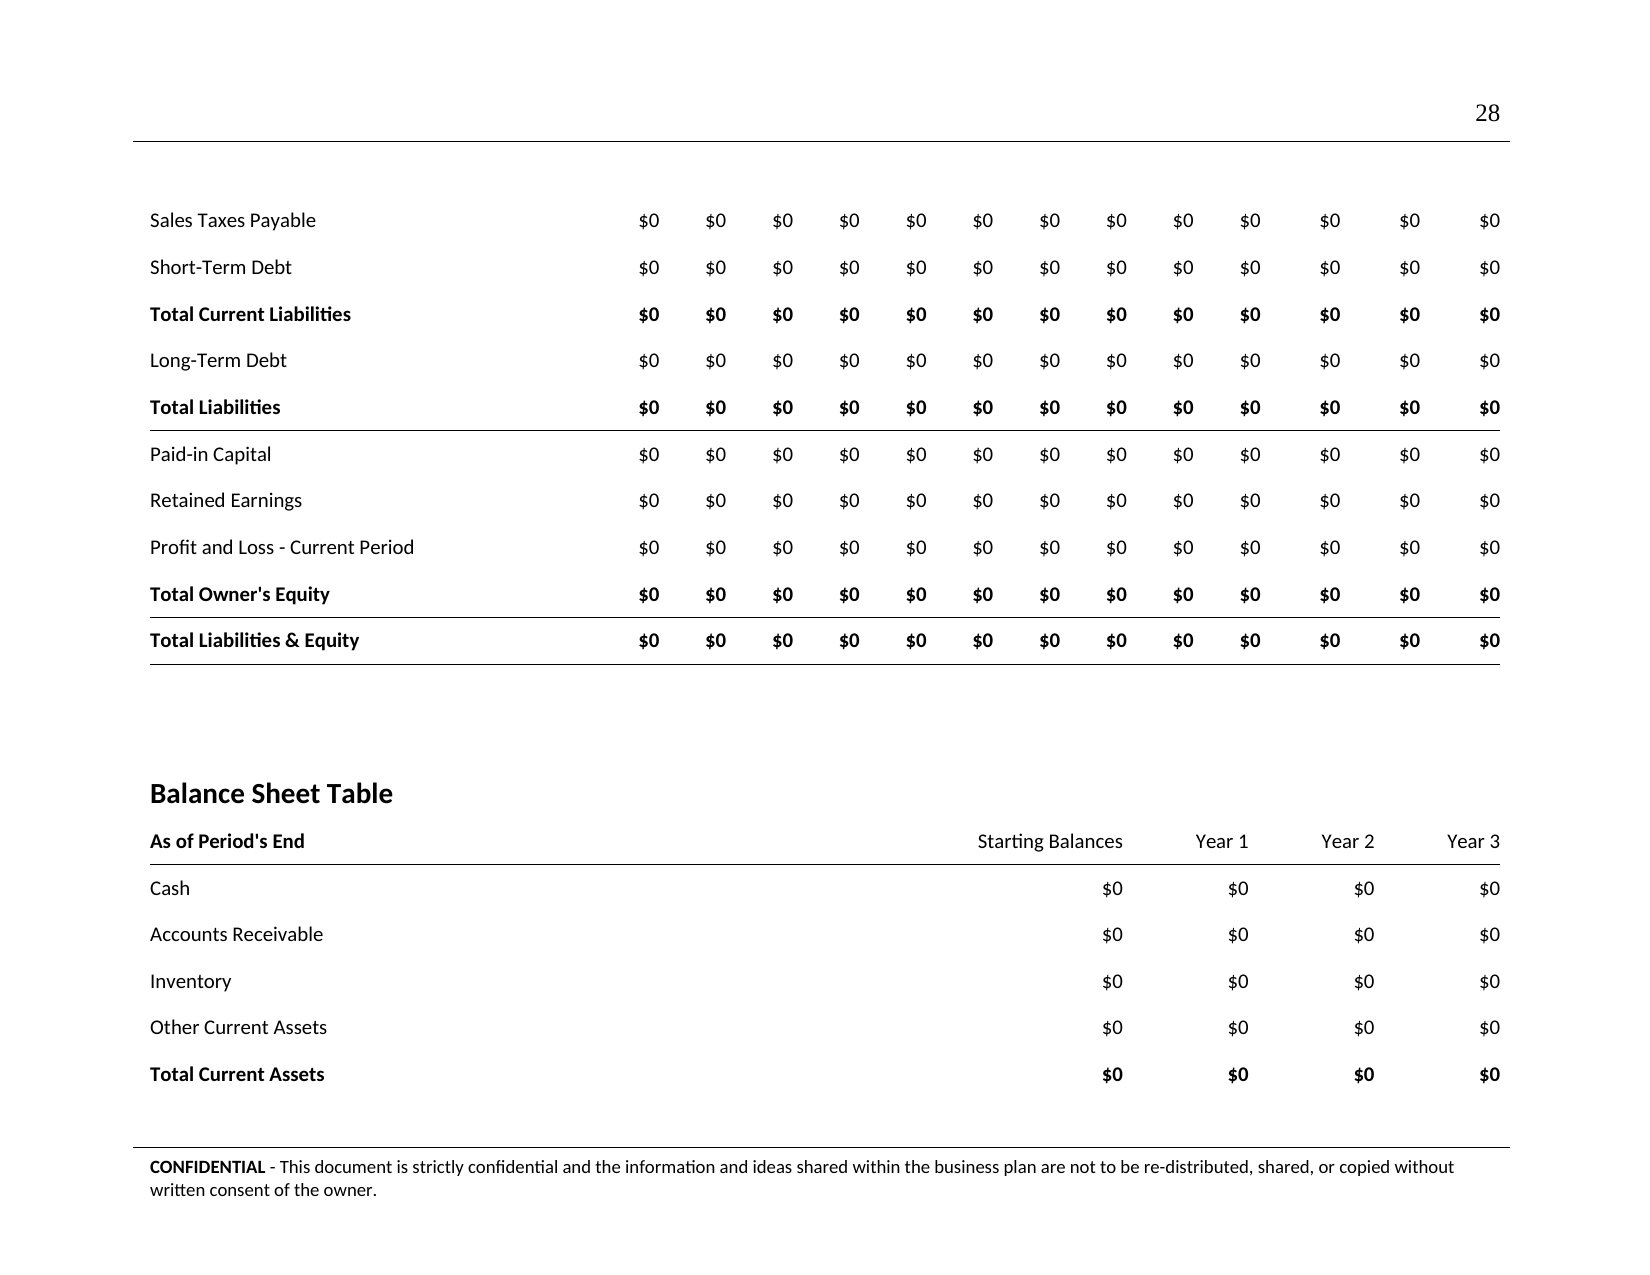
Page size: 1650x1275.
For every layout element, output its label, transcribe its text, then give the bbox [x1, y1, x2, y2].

table_cell $0 [1060, 618, 1127, 663]
table_cell $0 [659, 244, 726, 290]
table_cell $0 [1340, 384, 1420, 430]
table_cell $0 [1194, 197, 1260, 243]
table_cell $0 [659, 618, 726, 663]
table_header As of Period's End [150, 817, 778, 864]
table_cell $0 [1127, 570, 1193, 617]
table_cell $0 [1194, 618, 1260, 663]
table_cell $0 [860, 431, 926, 477]
table_header Starting Balances [778, 817, 1123, 864]
table_cell $0 [479, 337, 659, 383]
table_cell $0 [860, 570, 926, 617]
table_cell $0 [778, 865, 1123, 911]
table_cell Other Current Assets [150, 1004, 778, 1051]
table_cell $0 [1249, 865, 1374, 911]
table_cell $0 [993, 618, 1060, 663]
table_cell $0 [1340, 524, 1420, 570]
table_cell $0 [926, 244, 993, 290]
table_cell $0 [793, 384, 859, 430]
table_cell $0 [1260, 384, 1340, 430]
table_cell $0 [479, 431, 659, 477]
table_cell $0 [1374, 1004, 1500, 1051]
table_cell $0 [1060, 197, 1127, 243]
table_cell $0 [1194, 477, 1260, 523]
table_cell Total Liabilities [150, 384, 479, 430]
table_cell $0 [1420, 570, 1500, 617]
table_cell $0 [1060, 244, 1127, 290]
table_cell $0 [926, 570, 993, 617]
table_cell $0 [659, 290, 726, 337]
table_cell $0 [1420, 337, 1500, 383]
table_cell $0 [1194, 244, 1260, 290]
table_cell $0 [793, 431, 859, 477]
table_cell $0 [726, 384, 793, 430]
table_cell $0 [993, 570, 1060, 617]
table_cell $0 [1249, 1004, 1374, 1051]
table_cell $0 [793, 524, 859, 570]
table_cell $0 [1420, 618, 1500, 663]
table_cell Short-Term Debt [150, 244, 479, 290]
table_cell $0 [926, 477, 993, 523]
table_cell $0 [1060, 337, 1127, 383]
table_cell $0 [860, 618, 926, 663]
table_header Year 3 [1374, 817, 1500, 864]
table_header Year 1 [1123, 817, 1248, 864]
table_cell $0 [1249, 1051, 1374, 1097]
table_cell Total Liabilities & Equity [150, 618, 479, 663]
table_cell $0 [1260, 244, 1340, 290]
table_cell Accounts Receivable [150, 911, 778, 957]
table_cell $0 [993, 290, 1060, 337]
table_cell $0 [659, 431, 726, 477]
table_cell $0 [1249, 957, 1374, 1004]
table_cell $0 [1060, 384, 1127, 430]
table_cell Inventory [150, 957, 778, 1004]
table_cell $0 [860, 524, 926, 570]
table_cell $0 [778, 1004, 1123, 1051]
table_cell $0 [793, 570, 859, 617]
table_cell $0 [726, 618, 793, 663]
table_cell $0 [793, 290, 859, 337]
table_cell $0 [1194, 384, 1260, 430]
table_cell $0 [659, 477, 726, 523]
table_cell $0 [778, 1051, 1123, 1097]
table_cell $0 [1127, 197, 1193, 243]
table_cell $0 [479, 290, 659, 337]
table_cell $0 [1260, 524, 1340, 570]
table_cell $0 [926, 524, 993, 570]
subtitle Balance Sheet Table [150, 775, 1500, 811]
table_cell $0 [1127, 477, 1193, 523]
table_cell $0 [1127, 618, 1193, 663]
table_cell $0 [993, 524, 1060, 570]
table_cell $0 [1127, 524, 1193, 570]
table_cell $0 [1127, 384, 1193, 430]
table_cell $0 [1123, 957, 1248, 1004]
table_cell $0 [993, 244, 1060, 290]
table_cell $0 [1420, 477, 1500, 523]
table_cell $0 [860, 477, 926, 523]
table_cell $0 [860, 290, 926, 337]
table_cell $0 [726, 290, 793, 337]
table_cell $0 [726, 570, 793, 617]
table_cell $0 [1194, 431, 1260, 477]
table_cell $0 [726, 197, 793, 243]
table_header Year 2 [1249, 817, 1374, 864]
table_cell $0 [479, 570, 659, 617]
table_cell $0 [726, 524, 793, 570]
table_cell $0 [926, 337, 993, 383]
table_cell $0 [993, 337, 1060, 383]
table_cell $0 [860, 197, 926, 243]
table_cell $0 [1260, 197, 1340, 243]
table_cell $0 [993, 431, 1060, 477]
table_cell $0 [778, 911, 1123, 957]
table_cell $0 [726, 337, 793, 383]
table_cell $0 [479, 197, 659, 243]
table_cell $0 [1260, 337, 1340, 383]
table_cell $0 [1420, 197, 1500, 243]
table_cell $0 [993, 384, 1060, 430]
table_cell $0 [993, 477, 1060, 523]
table_cell $0 [1123, 865, 1248, 911]
table_cell $0 [1060, 570, 1127, 617]
table_cell Profit and Loss - Current Period [150, 524, 479, 570]
table_cell $0 [1340, 431, 1420, 477]
table_cell $0 [1060, 290, 1127, 337]
table_cell $0 [1374, 865, 1500, 911]
table_cell $0 [1420, 244, 1500, 290]
table_cell $0 [479, 384, 659, 430]
table_cell $0 [1340, 618, 1420, 663]
table_cell $0 [1127, 337, 1193, 383]
table_cell $0 [1260, 477, 1340, 523]
table_cell $0 [1374, 1051, 1500, 1097]
table_cell $0 [1060, 524, 1127, 570]
table_cell $0 [793, 337, 859, 383]
table_cell $0 [860, 337, 926, 383]
table_cell $0 [726, 477, 793, 523]
table_cell $0 [1260, 618, 1340, 663]
table_cell $0 [1060, 477, 1127, 523]
table_cell $0 [1123, 911, 1248, 957]
table_cell $0 [479, 618, 659, 663]
table_cell $0 [793, 477, 859, 523]
table_cell $0 [1340, 197, 1420, 243]
table_cell $0 [1194, 570, 1260, 617]
table_cell $0 [1420, 290, 1500, 337]
table_cell Total Current Assets [150, 1051, 778, 1097]
table_cell $0 [1260, 290, 1340, 337]
table_cell $0 [659, 384, 726, 430]
table_cell $0 [1374, 911, 1500, 957]
table_cell $0 [1249, 911, 1374, 957]
table_cell Cash [150, 865, 778, 911]
table_cell Retained Earnings [150, 477, 479, 523]
table_cell $0 [1194, 290, 1260, 337]
table_cell Sales Taxes Payable [150, 197, 479, 243]
table_cell $0 [659, 570, 726, 617]
table_cell $0 [993, 197, 1060, 243]
table_cell $0 [1260, 431, 1340, 477]
table_cell $0 [1374, 957, 1500, 1004]
table_cell Total Owner's Equity [150, 570, 479, 617]
table_cell $0 [793, 244, 859, 290]
table_cell $0 [1340, 337, 1420, 383]
table_cell $0 [926, 431, 993, 477]
table_cell $0 [1260, 570, 1340, 617]
table_cell $0 [726, 431, 793, 477]
table_cell $0 [793, 618, 859, 663]
table_cell Paid-in Capital [150, 431, 479, 477]
table_cell $0 [1420, 384, 1500, 430]
table_cell Total Current Liabilities [150, 290, 479, 337]
table_cell $0 [1340, 244, 1420, 290]
table_cell $0 [926, 384, 993, 430]
table_cell $0 [659, 197, 726, 243]
table_cell $0 [659, 524, 726, 570]
table_cell $0 [793, 197, 859, 243]
table_cell $0 [926, 290, 993, 337]
table_cell $0 [479, 477, 659, 523]
table_cell $0 [1123, 1004, 1248, 1051]
table_cell $0 [479, 244, 659, 290]
table_cell Long-Term Debt [150, 337, 479, 383]
table_cell $0 [1194, 337, 1260, 383]
table_cell $0 [1340, 477, 1420, 523]
table_cell $0 [1127, 244, 1193, 290]
table_cell $0 [926, 197, 993, 243]
table_cell $0 [778, 957, 1123, 1004]
table_cell $0 [926, 618, 993, 663]
table_cell $0 [860, 244, 926, 290]
table_cell $0 [659, 337, 726, 383]
table_cell $0 [1127, 431, 1193, 477]
table_cell $0 [1127, 290, 1193, 337]
table_cell $0 [1420, 524, 1500, 570]
table_cell $0 [726, 244, 793, 290]
table_cell $0 [479, 524, 659, 570]
table_cell $0 [1194, 524, 1260, 570]
table_cell $0 [1420, 431, 1500, 477]
table_cell $0 [860, 384, 926, 430]
table_cell $0 [1060, 431, 1127, 477]
table_cell $0 [1340, 570, 1420, 617]
table_cell $0 [1340, 290, 1420, 337]
table_cell $0 [1123, 1051, 1248, 1097]
